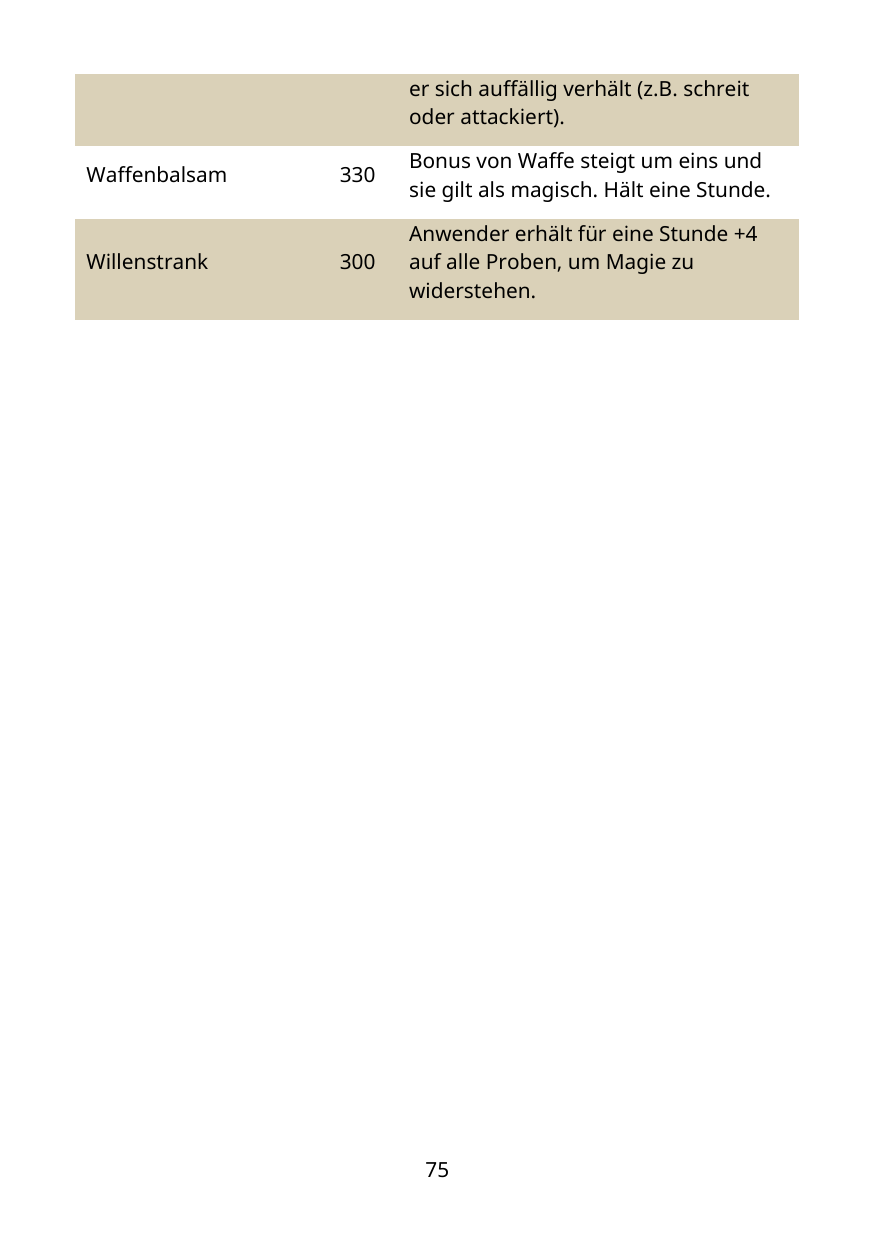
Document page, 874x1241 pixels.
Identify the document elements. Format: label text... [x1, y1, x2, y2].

table_cell [75, 74, 317, 146]
table_cell er sich auffällig verhält (z.B. schreit oder attackiert). [398, 74, 799, 146]
table_cell Willenstrank [75, 219, 317, 320]
table_cell 300 [317, 219, 398, 320]
table_cell [317, 74, 398, 146]
table_cell Anwender erhält für eine Stunde +4 auf alle Proben, um Magie zu widerstehen. [398, 219, 799, 320]
table_cell Bonus von Waffe steigt um eins und sie gilt als magisch. Hält eine Stunde. [398, 146, 799, 219]
table_cell Waffenbalsam [75, 146, 317, 219]
table_cell 330 [317, 146, 398, 219]
